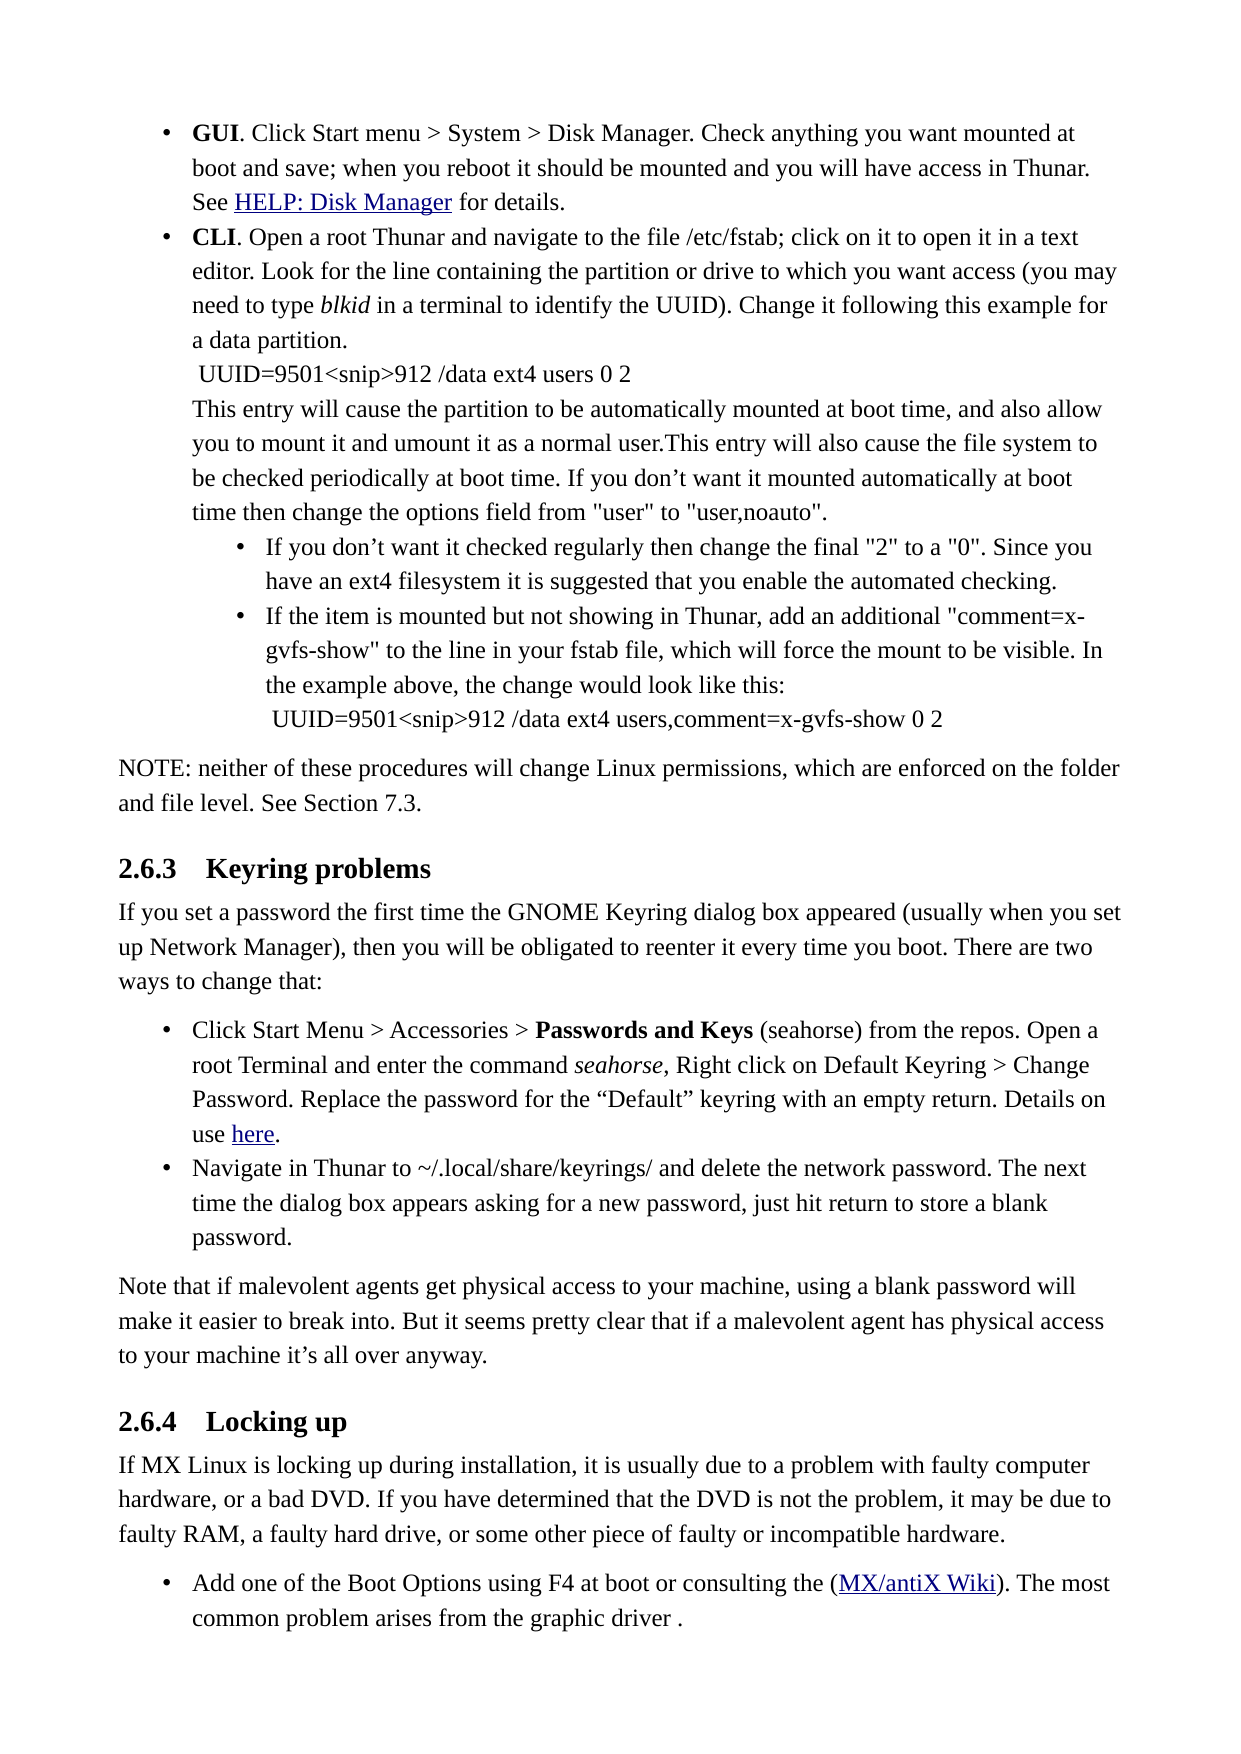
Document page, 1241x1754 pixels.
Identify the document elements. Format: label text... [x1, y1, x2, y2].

subtitle 2.6.4 Locking up [118, 1404, 1122, 1438]
list Click Start Menu > Accessories > Passwords and Keys (seahorse) from the repos. Open a root Terminal and enter the command seahorse, Right click on Default Keyring > Change Password. Replace the password for the “Default” keyring with an empty return. Details on use here. [162, 1016, 1122, 1148]
list UUID=9501<snip>912 /data ext4 users,comment=x-gvfs-show 0 2 [236, 704, 1122, 733]
list Navigate in Thunar to ~/.local/share/keyrings/ and delete the network password. The next time the dialog box appears asking for a new password, just hit return to store a blank password. [162, 1153, 1122, 1251]
list This entry will cause the partition to be automatically mounted at boot time, and also allow you to mount it and umount it as a normal user.This entry will also cause the file system to be checked periodically at boot time. If you don’t want it mounted automatically at boot time then change the options field from "user" to "user,noauto". [162, 394, 1122, 526]
list If the item is mounted but not showing in Thunar, add an additional "comment=x-gvfs-show" to the line in your fstab file, which will force the mount to be visible. In the example above, the change would look like this: [236, 601, 1122, 698]
list If you don’t want it checked regularly then change the final "2" to a "0". Since you have an ext4 filesystem it is suggested that you enable the automated checking. [236, 532, 1122, 595]
list GUI. Click Start menu > System > Disk Manager. Check anything you want mounted at boot and save; when you reboot it should be mounted and you will have access in Thunar. See HELP: Disk Manager for details. [162, 118, 1122, 216]
subtitle 2.6.3 Keyring problems [118, 851, 1122, 885]
list Add one of the Boot Options using F4 at boot or consulting the (MX/antiX Wiki). The most common problem arises from the graphic driver . [162, 1568, 1122, 1631]
text Note that if malevolent agents get physical access to your machine, using a blank password will make it easier to break into. But it seems pretty clear that if a malevolent agent has physical access to your machine it’s all over anyway. [118, 1271, 1122, 1369]
list CLI. Open a root Thunar and navigate to the file /etc/fstab; click on it to open it in a text editor. Look for the line containing the partition or drive to which you want access (you may need to type blkid in a terminal to identify the UUID). Change it following this example for a data partition. [162, 222, 1122, 354]
text If you set a password the first time the GNOME Keyring dialog box appeared (usually when you set up Network Manager), then you will be obligated to reenter it every time you boot. There are two ways to change that: [118, 897, 1122, 995]
list UUID=9501<snip>912 /data ext4 users 0 2 [162, 359, 1122, 388]
text If MX Linux is locking up during installation, it is usually due to a problem with faulty computer hardware, or a bad DVD. If you have determined that the DVD is not the problem, it may be due to faulty RAM, a faulty hard drive, or some other piece of faulty or incompatible hardware. [118, 1450, 1122, 1548]
text NOTE: neither of these procedures will change Linux permissions, which are enforced on the folder and file level. See Section 7.3. [118, 753, 1122, 817]
